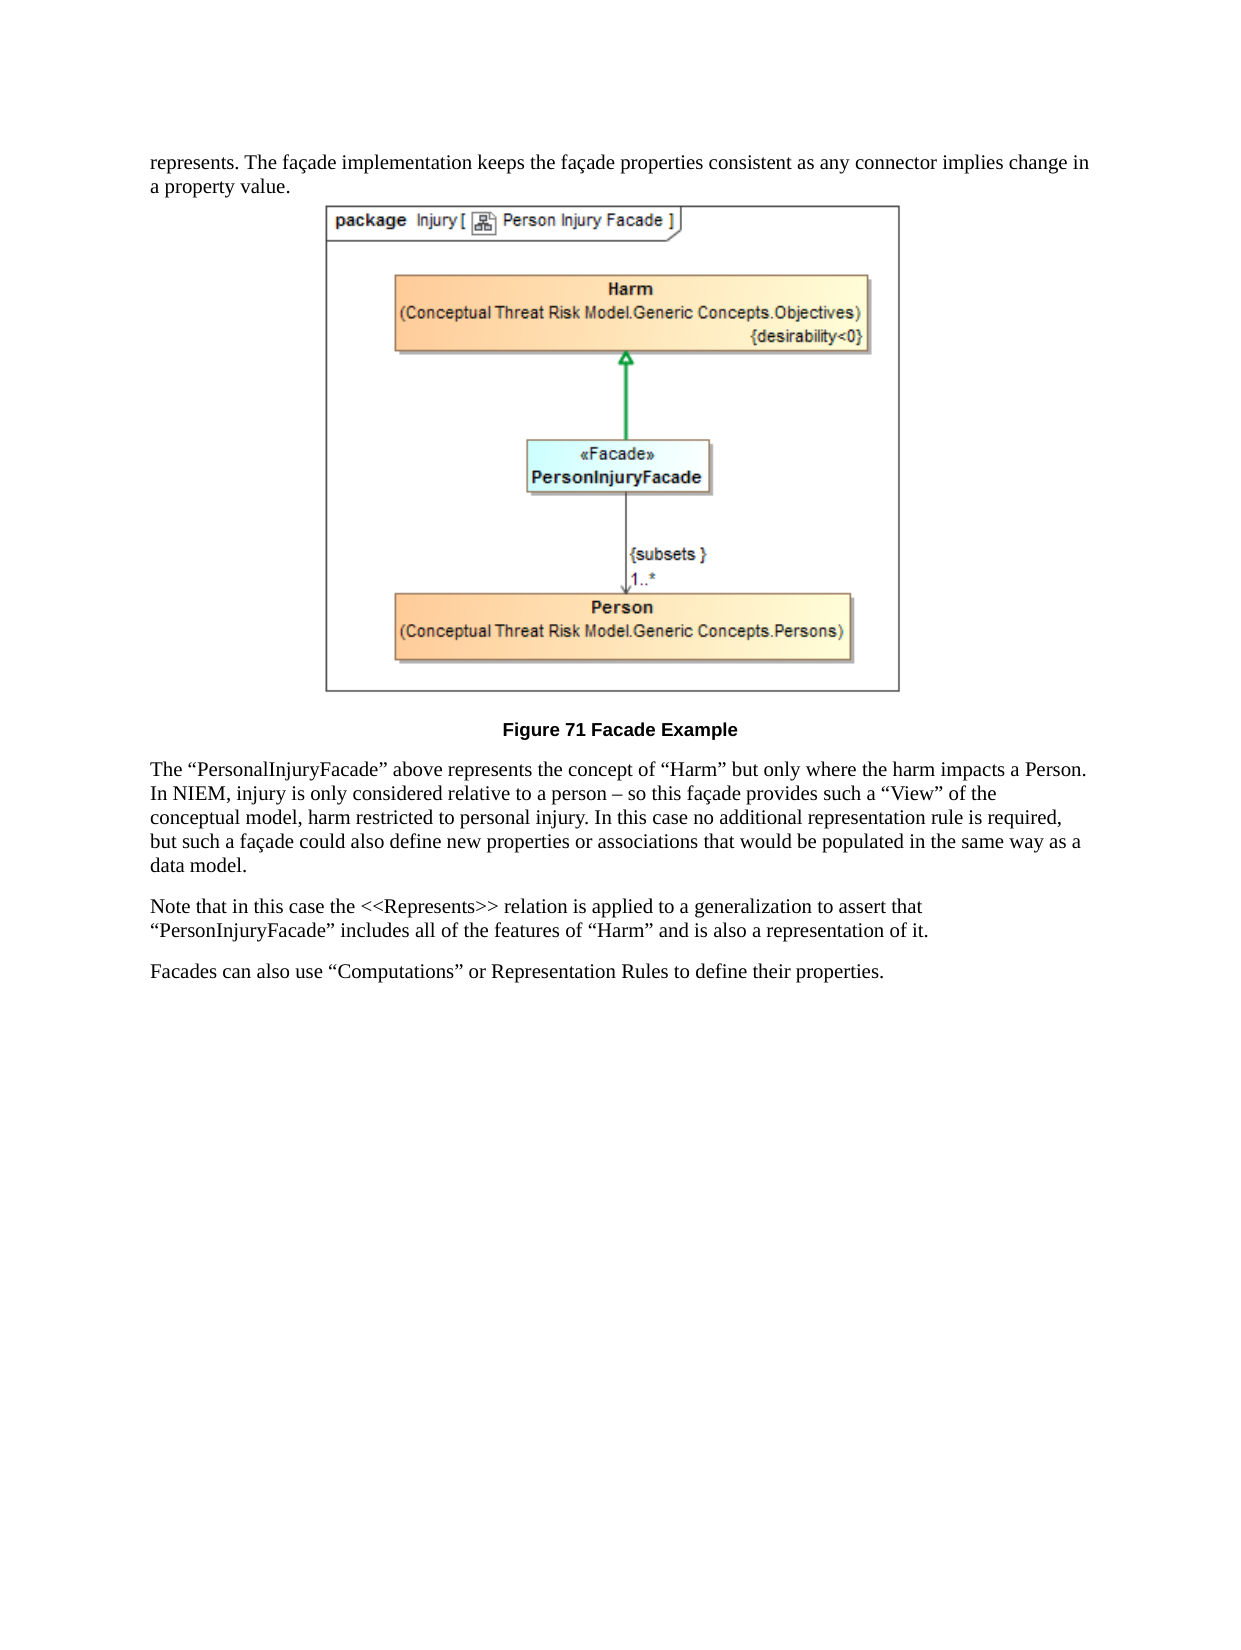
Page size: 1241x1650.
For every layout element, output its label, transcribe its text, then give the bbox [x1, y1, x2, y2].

text The “PersonalInjuryFacade” above represents the concept of “Harm” but only where the harm impacts a Person. In NIEM, injury is only considered relative to a person – so this façade provides such a “View” of the conceptual model, harm restricted to personal injury. In this case no additional representation rule is required, but such a façade could also define new properties or associations that would be populated in the same way as a data model. [150, 757, 1090, 877]
text Facades can also use “Computations” or Representation Rules to define their properties. [150, 958, 1090, 983]
text Note that in this case the <<Represents>> relation is applied to a generalization to assert that “PersonInjuryFacade” includes all of the features of “Harm” and is also a representation of it. [150, 894, 1090, 942]
text represents. The façade implementation keeps the façade properties consistent as any connector implies change in a property value. [150, 150, 1090, 198]
picture [318, 198, 922, 714]
text Figure 71 Facade Example [150, 718, 1090, 740]
